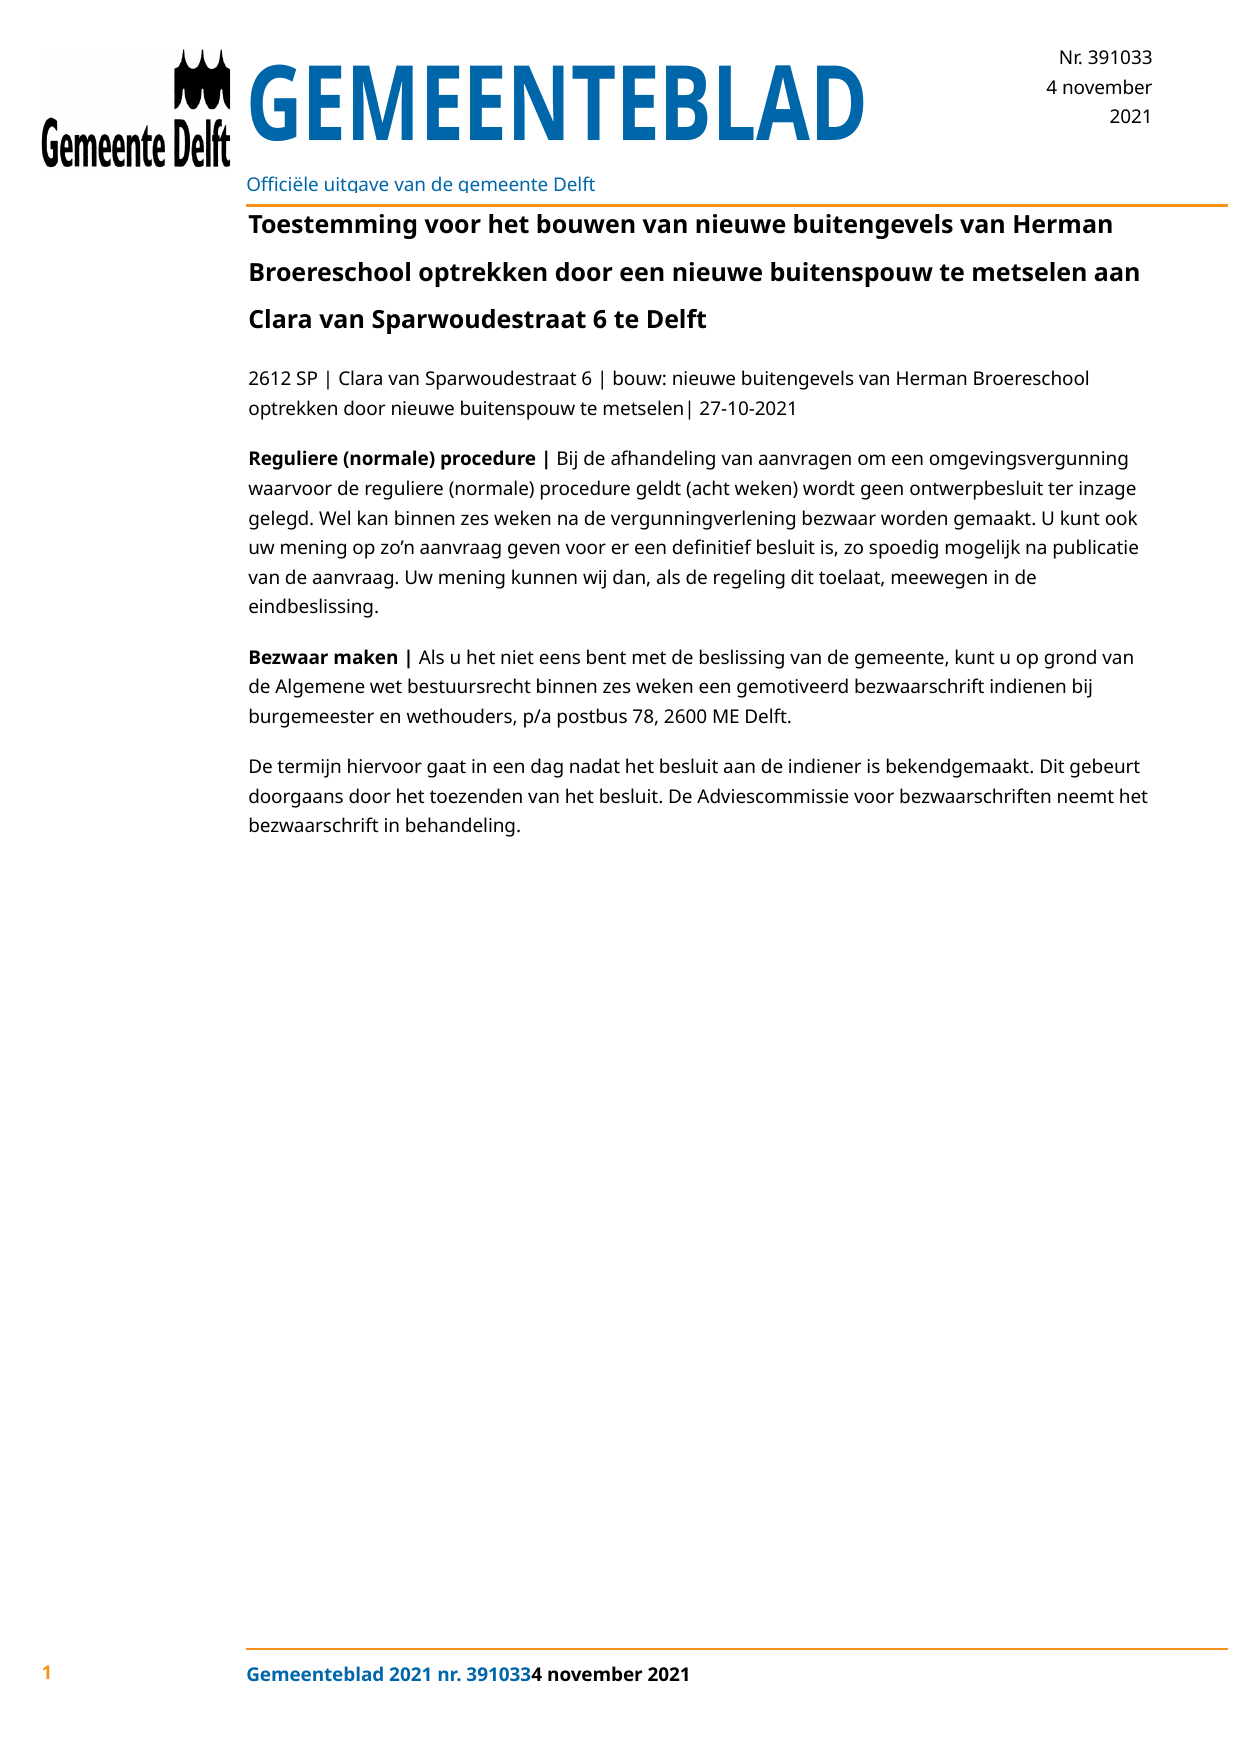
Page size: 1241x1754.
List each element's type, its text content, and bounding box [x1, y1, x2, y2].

text Bezwaar maken | Als u het niet eens bent met de beslissing van de gemeente, kunt u op grond van de Algemene wet bestuursrecht binnen zes weken een gemotiveerd bezwaarschrift indienen bij burgemeester en wethouders, p/a postbus 78, 2600 ME Delft. [248, 644, 1152, 729]
picture [41, 47, 231, 172]
text De termijn hiervoor gaat in een dag nadat het besluit aan de indiener is bekendgemaakt. Dit gebeurt doorgaans door het toezenden van het besluit. De Adviescommissie voor bezwaarschriften neemt het bezwaarschrift in behandeling. [248, 753, 1152, 838]
text 2612 SP | Clara van Sparwoudestraat 6 | bouw: nieuwe buitengevels van Herman Broereschool optrekken door nieuwe buitenspouw te metselen| 27-10-2021 [248, 366, 1152, 421]
text Reguliere (normale) procedure | Bij de afhandeling van aanvragen om een omgevingsvergunning waarvoor de reguliere (normale) procedure geldt (acht weken) wordt geen ontwerpbesluit ter inzage gelegd. Wel kan binnen zes weken na de vergunningverlening bezwaar worden gemaakt. U kunt ook uw mening op zo’n aanvraag geven voor er een definitief besluit is, zo spoedig mogelijk na publicatie van de aanvraag. Uw mening kunnen wij dan, als de regeling dit toelaat, meewegen in de eindbeslissing. [248, 446, 1152, 619]
text Toestemming voor het bouwen van nieuwe buitengevels van Herman Broereschool optrekken door een nieuwe buitenspouw te metselen aan Clara van Sparwoudestraat 6 te Delft [248, 207, 1152, 336]
